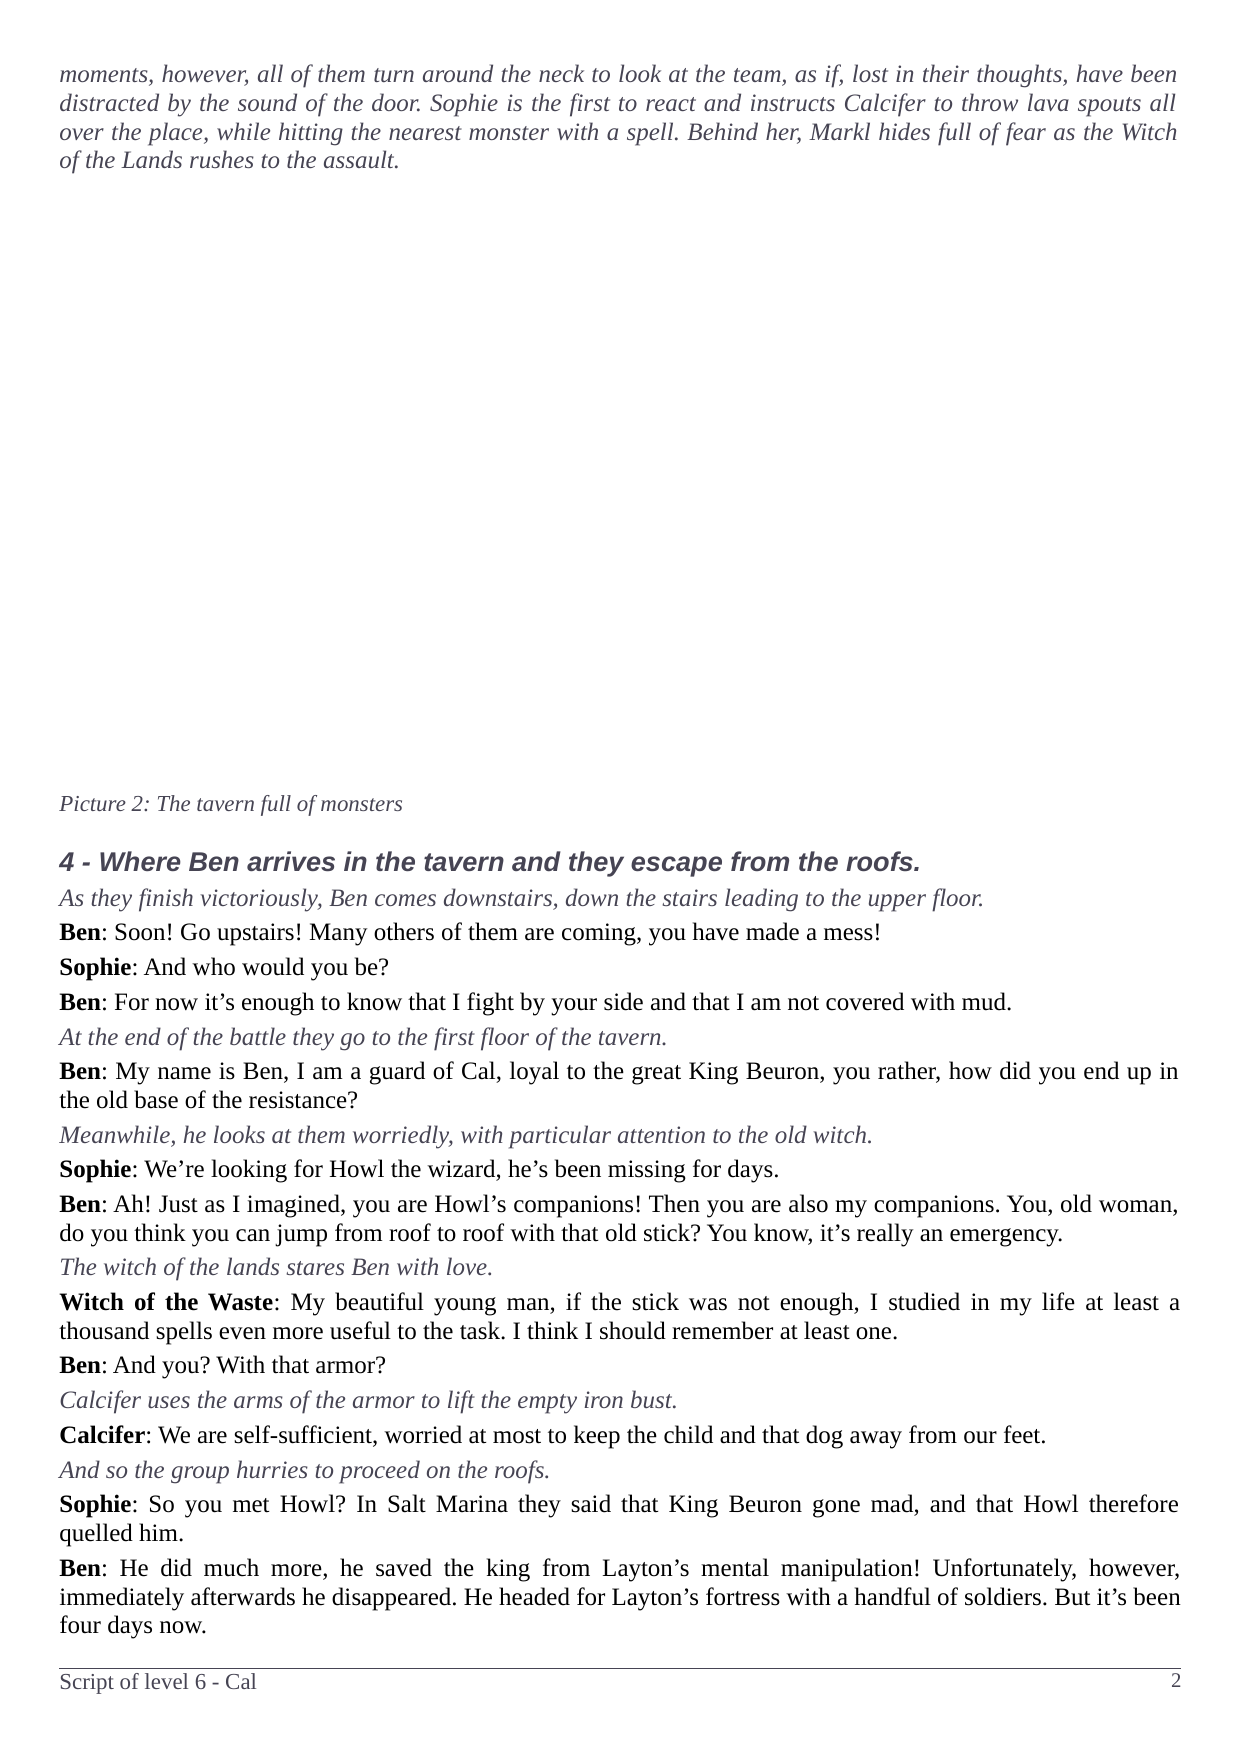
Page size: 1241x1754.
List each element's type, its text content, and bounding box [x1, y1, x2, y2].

text Ben: Ah! Just as I imagined, you are Howl’s companions! Then you are also my companions. You, old woman, do you think you can jump from roof to roof with that old stick? You know, it’s really an emergency. [59, 1189, 1181, 1247]
text Calcifer: We are self-sufficient, worried at most to keep the child and that dog away from our feet. [59, 1420, 1181, 1449]
text Meanwhile, he looks at them worriedly, with particular attention to the old witch. [59, 1120, 1181, 1148]
text Picture 2: The tavern full of monsters [59, 192, 1181, 816]
text The witch of the lands stares Ben with love. [59, 1252, 1181, 1281]
text Ben: Soon! Go upstairs! Many others of them are coming, you have made a mess! [59, 917, 1181, 946]
text Ben: He did much more, he saved the king from Layton’s mental manipulation! Unfortunately, however, immediately afterwards he disappeared. He headed for Layton’s fortress with a handful of soldiers. But it’s been four days now. [59, 1553, 1181, 1639]
text Calcifer uses the arms of the armor to lift the empty iron bust. [59, 1385, 1181, 1414]
text Ben: My name is Ben, I am a guard of Cal, loyal to the great King Beuron, you rather, how did you end up in the old base of the resistance? [59, 1056, 1181, 1114]
text Sophie: We’re looking for Howl the wizard, he’s been missing for days. [59, 1154, 1181, 1183]
text At the end of the battle they go to the first floor of the tavern. [59, 1022, 1181, 1050]
subtitle 4 - Where Ben arrives in the tavern and they escape from the roofs. [59, 846, 1181, 877]
text Sophie: So you met Howl? In Salt Marina they said that King Beuron gone mad, and that Howl therefore quelled him. [59, 1489, 1181, 1547]
text And so the group hurries to proceed on the roofs. [59, 1455, 1181, 1483]
text moments, however, all of them turn around the neck to look at the team, as if, lost in their thoughts, have been distracted by the sound of the door. Sophie is the first to react and instructs Calcifer to throw lava spouts all over the place, while hitting the nearest monster with a spell. Behind her, Markl hides full of fear as the Witch of the Lands rushes to the assault. [59, 59, 1181, 174]
text Ben: And you? With that armor? [59, 1351, 1181, 1379]
text Witch of the Waste: My beautiful young man, if the stick was not enough, I studied in my life at least a thousand spells even more useful to the task. I think I should remember at least one. [59, 1287, 1181, 1345]
text Ben: For now it’s enough to know that I fight by your side and that I am not covered with mud. [59, 987, 1181, 1016]
text As they finish victoriously, Ben comes downstairs, down the stairs leading to the upper floor. [59, 883, 1181, 912]
text Sophie: And who would you be? [59, 952, 1181, 981]
